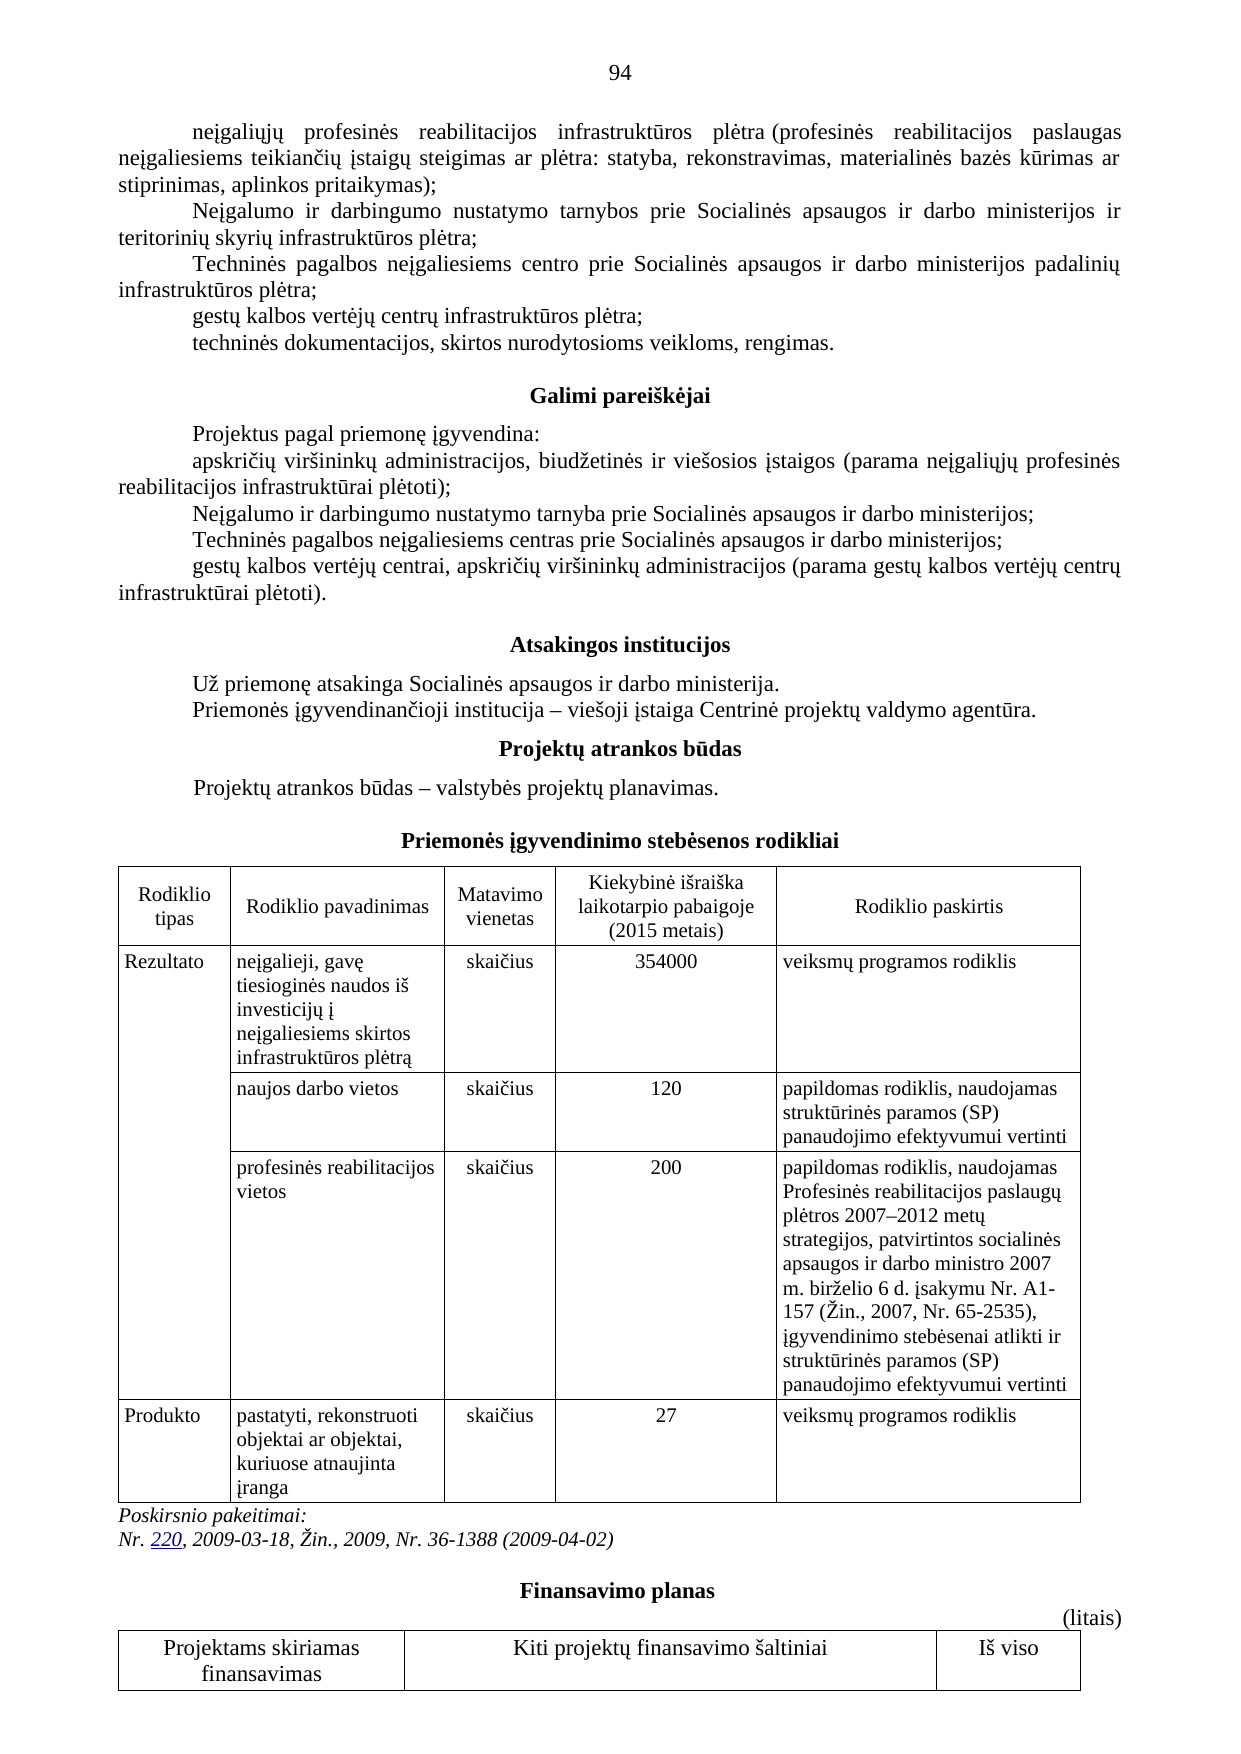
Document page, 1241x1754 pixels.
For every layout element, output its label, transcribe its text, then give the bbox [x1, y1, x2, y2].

text Priemonės įgyvendinimo stebėsenos rodikliai [118, 827, 1122, 853]
text Neįgalumo ir darbingumo nustatymo tarnybos prie Socialinės apsaugos ir darbo ministerijos ir teritorinių skyrių infrastruktūros plėtra; [118, 197, 1122, 250]
text Už priemonę atsakinga Socialinės apsaugos ir darbo ministerija. [118, 670, 1122, 697]
table_header Rodiklio tipas [119, 867, 230, 945]
table_cell pastatyti, rekonstruoti objektai ar objektai, kuriuose atnaujinta įranga [231, 1400, 444, 1502]
text Neįgalumo ir darbingumo nustatymo tarnyba prie Socialinės apsaugos ir darbo ministerijos; [118, 499, 1122, 526]
text apskričių viršininkų administracijos, biudžetinės ir viešosios įstaigos (parama neįgaliųjų profesinės reabilitacijos infrastruktūrai plėtoti); [118, 447, 1122, 499]
text Techninės pagalbos neįgaliesiems centro prie Socialinės apsaugos ir darbo ministerijos padalinių infrastruktūros plėtra; [118, 250, 1122, 303]
text (litais) [118, 1604, 1122, 1630]
table_header Projektams skiriamas finansavimas [119, 1631, 404, 1689]
table_cell naujos darbo vietos [231, 1073, 444, 1151]
table_cell Produkto [119, 1400, 230, 1502]
text gestų kalbos vertėjų centrų infrastruktūros plėtra; [118, 303, 1122, 329]
table_header Rodiklio pavadinimas [231, 867, 444, 945]
table_header Iš viso [937, 1631, 1080, 1689]
text Galimi pareiškėjai [118, 382, 1122, 408]
text Nr. 220, 2009-03-18, Žin., 2009, Nr. 36-1388 (2009-04-02) [118, 1527, 1122, 1551]
table_cell papildomas rodiklis, naudojamas struktūrinės paramos (SP) panaudojimo efektyvumui vertinti [777, 1073, 1080, 1151]
text Projektų atrankos būdas – valstybės projektų planavimas. [118, 774, 1122, 801]
text Poskirsnio pakeitimai: [118, 1503, 1122, 1527]
table_cell skaičius [445, 1152, 555, 1399]
text Priemonės įgyvendinančioji institucija – viešoji įstaiga Centrinė projektų valdymo agentūra. [118, 697, 1122, 723]
table_cell papildomas rodiklis, naudojamas Profesinės reabilitacijos paslaugų plėtros 2007–2012 metų strategijos, patvirtintos socialinės apsaugos ir darbo ministro 2007 m. birželio 6 d. įsakymu Nr. A1-157 (Žin., 2007, Nr. 65-2535), įgyvendinimo stebėsenai atlikti ir struktūri­nės paramos (SP) panaudojimo efektyvumui vertinti [777, 1152, 1080, 1399]
text Projektų atrankos būdas [118, 735, 1122, 762]
table_cell Rezultato [119, 946, 230, 1399]
table_header Rodiklio paskirtis [777, 867, 1080, 945]
text Projektus pagal priemonę įgyvendina: [118, 421, 1122, 447]
table_cell 120 [556, 1073, 776, 1151]
table_cell neįgalieji, gavę tiesioginės naudos iš investicijų į neįgaliesiems skirtos infrastruktūros plėtrą [231, 946, 444, 1072]
text techninės dokumentacijos, skirtos nurodytosioms veikloms, rengimas. [118, 329, 1122, 355]
table_cell 354000 [556, 946, 776, 1072]
table_cell skaičius [445, 946, 555, 1072]
table_cell veiksmų programos rodiklis [777, 946, 1080, 1072]
text gestų kalbos vertėjų centrai, apskričių viršininkų administracijos (parama gestų kalbos vertėjų centrų infrastruktūrai plėtoti). [118, 552, 1122, 605]
table_cell skaičius [445, 1073, 555, 1151]
text Atsakingos institucijos [118, 631, 1122, 658]
table_cell 27 [556, 1400, 776, 1502]
table_cell skaičius [445, 1400, 555, 1502]
text Finansavimo planas [118, 1577, 1122, 1604]
table_header Kiekybinė išraiška laikotarpio pabaigoje (2015 metais) [556, 867, 776, 945]
text Techninės pagalbos neįgaliesiems centras prie Socialinės apsaugos ir darbo ministerijos; [118, 526, 1122, 552]
table_header Kiti projektų finansavimo šaltiniai [405, 1631, 936, 1689]
table_header Matavimo vienetas [445, 867, 555, 945]
table_cell veiksmų programos rodiklis [777, 1400, 1080, 1502]
table_cell 200 [556, 1152, 776, 1399]
text neįgaliųjų profesinės reabilitacijos infrastruktūros plėtra (profesinės reabilitacijos paslaugas neįgaliesiems teikiančių įstaigų steigimas ar plėtra: statyba, rekonstravimas, materialinės bazės kūrimas ar stiprinimas, aplinkos pritaikymas); [118, 118, 1122, 197]
table_cell profesinės reabilitacijos vietos [231, 1152, 444, 1399]
